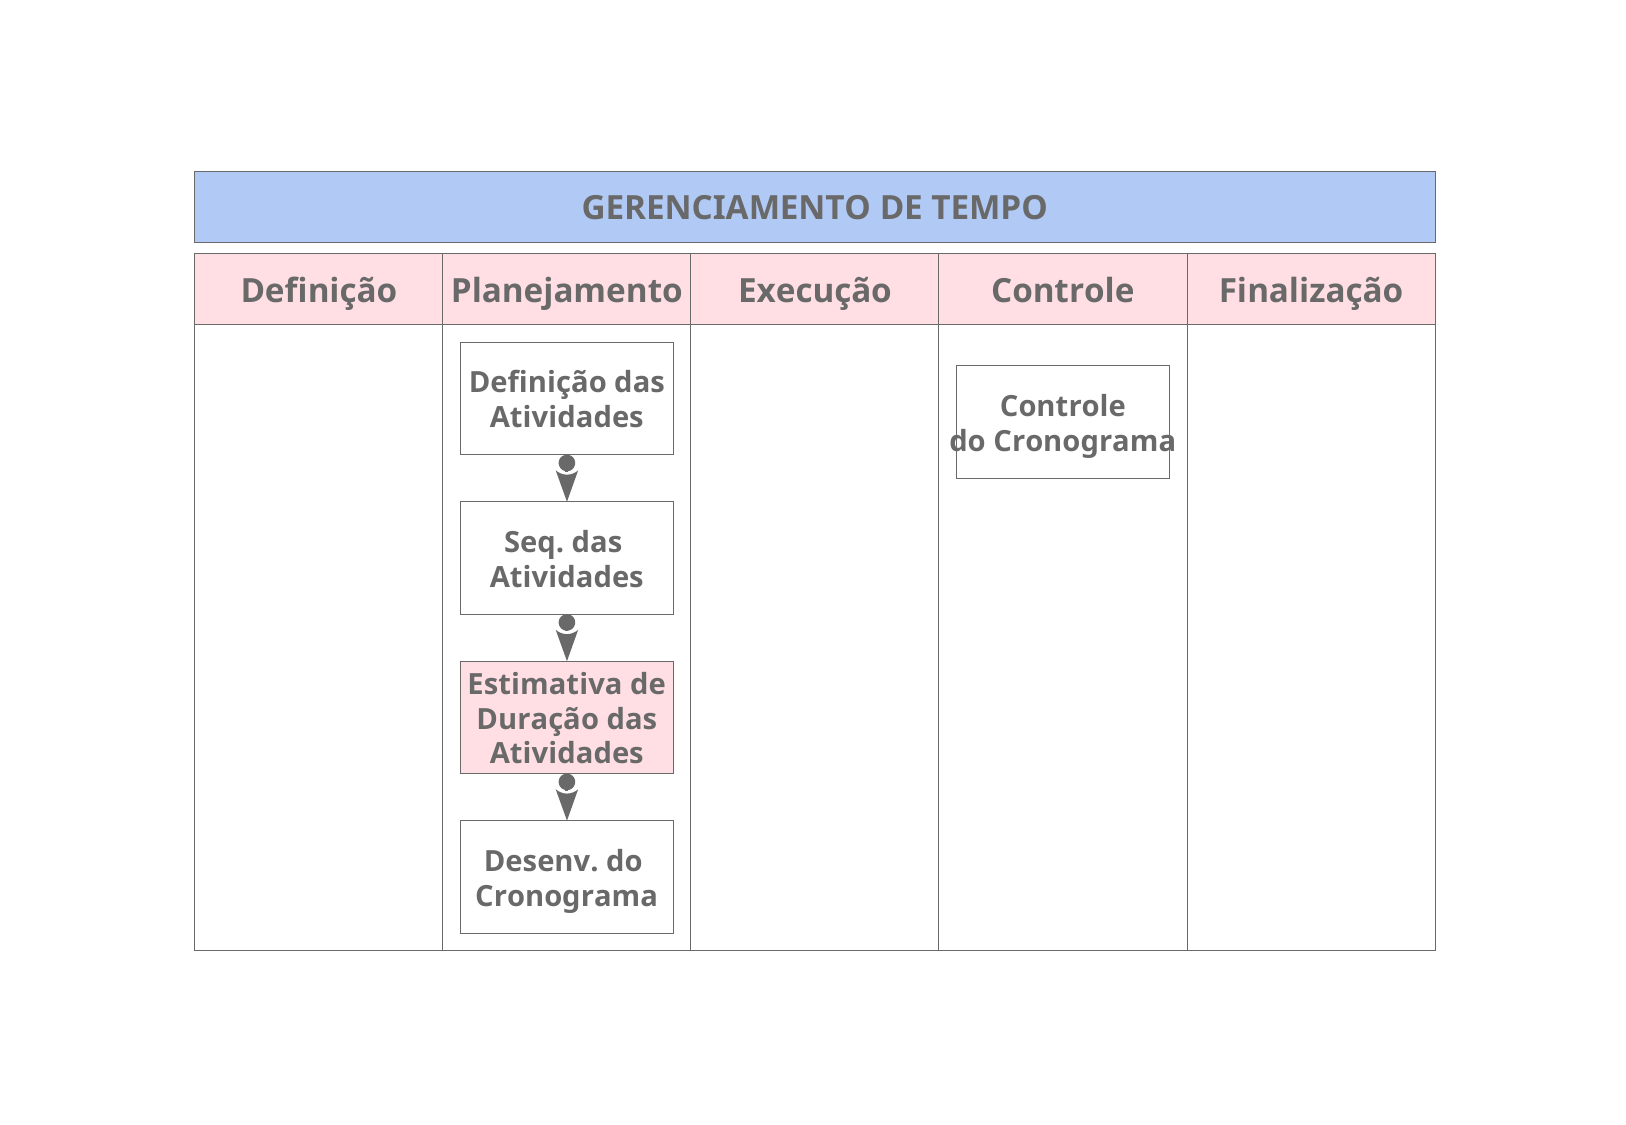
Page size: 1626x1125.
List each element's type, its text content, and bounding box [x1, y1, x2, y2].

text_box Execução [690, 253, 938, 325]
text_box [194, 325, 1436, 951]
text_box Definição das Atividades [460, 342, 674, 455]
text_box Controle [938, 253, 1187, 325]
text_box Finalização [1187, 253, 1436, 325]
text_box Definição [194, 253, 442, 325]
text_box Seq. das Atividades [460, 501, 674, 615]
text_box Desenv. do Cronograma [460, 820, 674, 934]
text_box Planejamento [442, 253, 690, 325]
text_box GERENCIAMENTO DE TEMPO [194, 171, 1436, 243]
text_box Estimativa de Duração das Atividades [460, 661, 674, 774]
text_box Controle do Cronograma [956, 365, 1170, 479]
